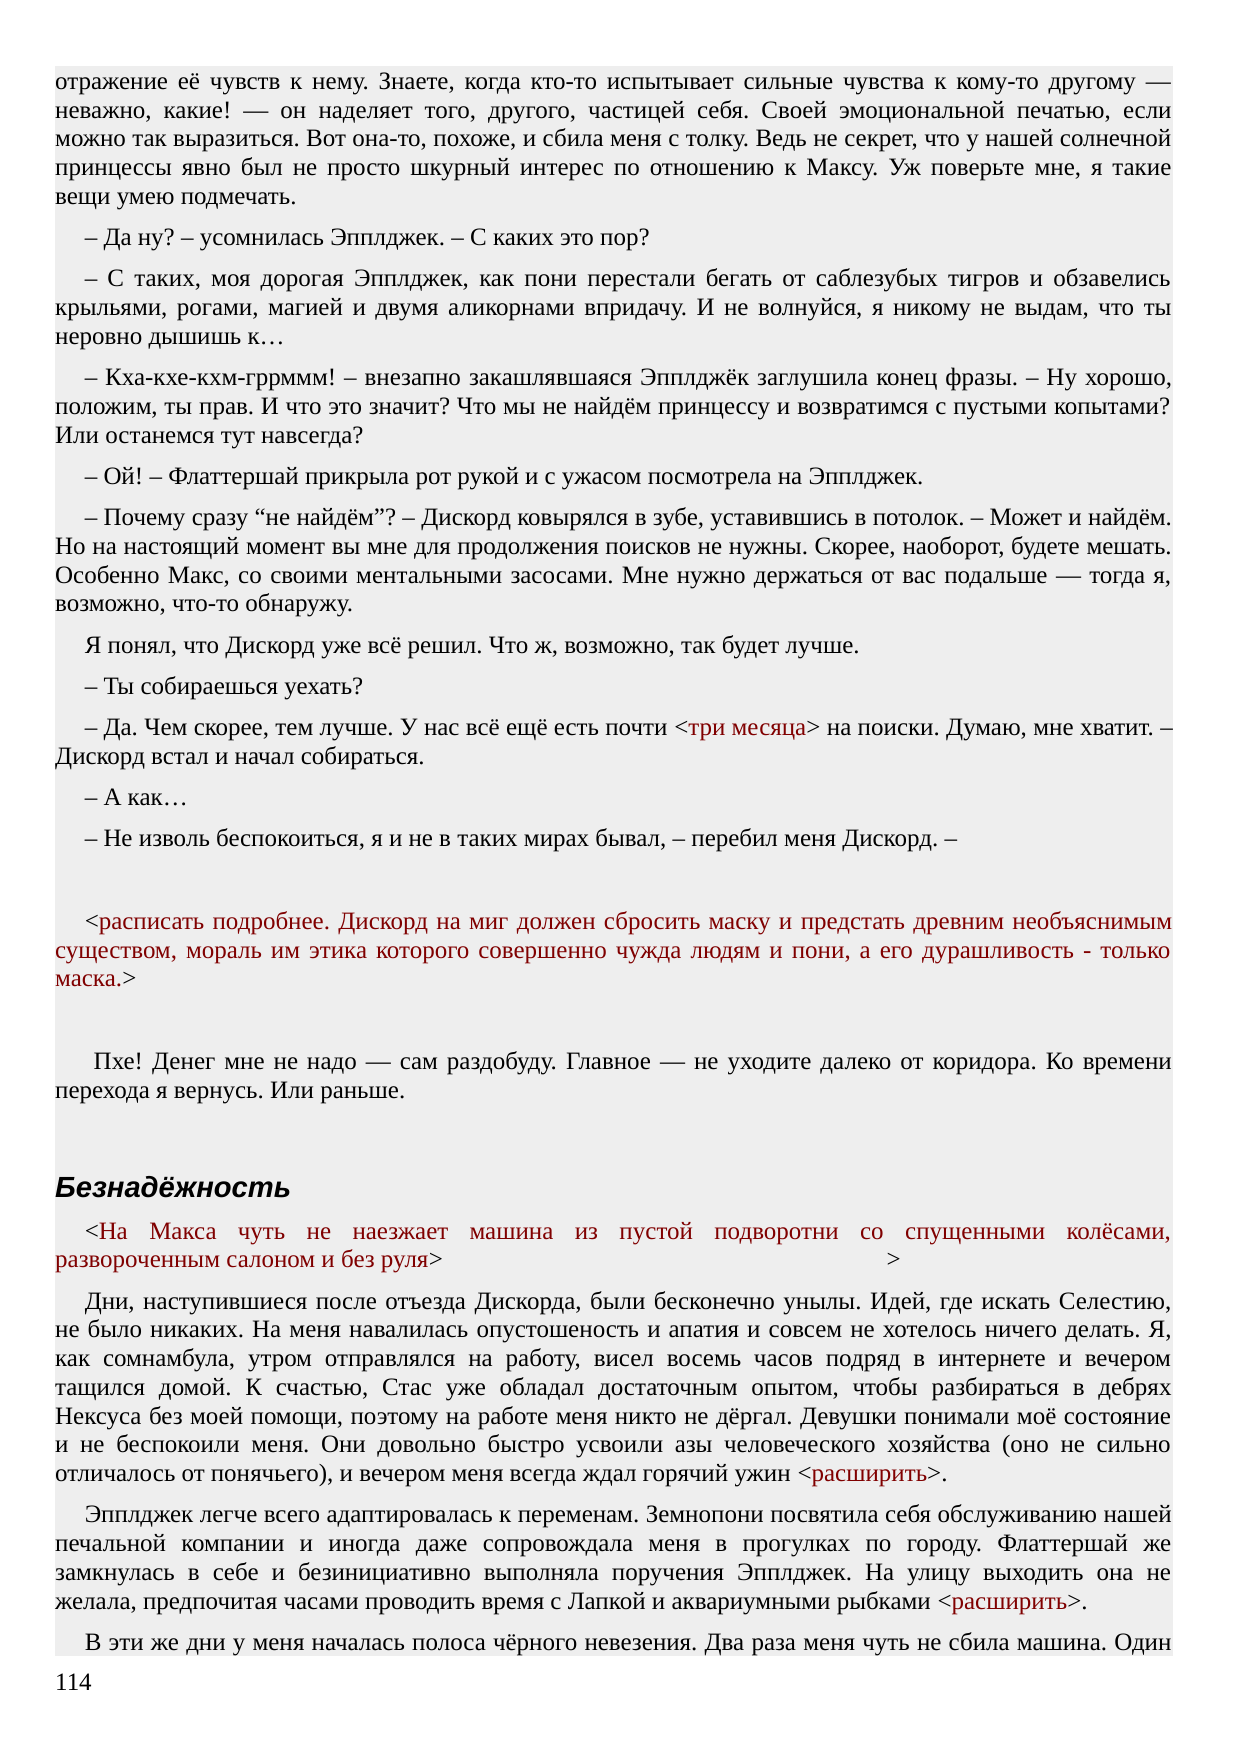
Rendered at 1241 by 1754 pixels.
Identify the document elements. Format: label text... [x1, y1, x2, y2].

text – А как… [55, 782, 1173, 811]
text – Да ну? – усомнилась Эпплджек. – С каких это пор? [55, 222, 1173, 251]
text – Да. Чем скорее, тем лучше. У нас всё ещё есть почти <три месяца> на поиски. Думаю, мне хватит. – Дискорд встал и начал собираться. [55, 712, 1173, 770]
text Я понял, что Дискорд уже всё решил. Что ж, возможно, так будет лучше. [55, 630, 1173, 658]
text – Кха-кхе-кхм-гррммм! – внезапно закашлявшаяся Эпплджёк заглушила конец фразы. – Ну хорошо, положим, ты прав. И что это значит? Что мы не найдём принцессу и возвратимся с пустыми копытами? Или останемся тут навсегда? [55, 362, 1173, 448]
text – Почему сразу “не найдём”? – Дискорд ковырялся в зубе, уставившись в потолок. – Может и найдём. Но на настоящий момент вы мне для продолжения поисков не нужны. Скорее, наоборот, будете мешать. Особенно Макс, со своими ментальными засосами. Мне нужно держаться от вас подальше — тогда я, возможно, что-то обнаружу. [55, 502, 1173, 617]
text Пхе! Денег мне не надо — сам раздобуду. Главное — не уходите далеко от коридора. Ко времени перехода я вернусь. Или раньше. [55, 1046, 1173, 1103]
text – Ты собираешься уехать? [55, 671, 1173, 700]
text В эти же дни у меня началась полоса чёрного невезения. Два раза меня чуть не сбила машина. Один [55, 1627, 1173, 1656]
text <На Макса чуть не наезжает машина из пустой подворотни со спущенными колёсами, развороченным салоном и без руля> > [55, 1216, 1173, 1273]
subtitle Безнадёжность [55, 1170, 1173, 1203]
text Эпплджек легче всего адаптировалась к переменам. Земнопони посвятила себя обслуживанию нашей печальной компании и иногда даже сопровождала меня в прогулках по городу. Флаттершай же замкнулась в себе и безинициативно выполняла поручения Эпплджек. На улицу выходить она не желала, предпочитая часами проводить время с Лапкой и аквариумными рыбками <расширить>. [55, 1499, 1173, 1614]
text <расписать подробнее. Дискорд на миг должен сбросить маску и предстать древним необъяснимым существом, мораль им этика которого совершенно чужда людям и пони, а его дурашливость - только маска.> [55, 906, 1173, 992]
text – С таких, моя дорогая Эпплджек, как пони перестали бегать от саблезубых тигров и обзавелись крыльями, рогами, магией и двумя аликорнами впридачу. И не волнуйся, я никому не выдам, что ты неровно дышишь к… [55, 263, 1173, 350]
text – Ой! – Флаттершай прикрыла рот рукой и с ужасом посмотрела на Эпплджек. [55, 461, 1173, 490]
text отражение её чувств к нему. Знаете, когда кто-то испытывает сильные чувства к кому-то другому — неважно, какие! — он наделяет того, другого, частицей себя. Своей эмоциональной печатью, если можно так выразиться. Вот она-то, похоже, и сбила меня с толку. Ведь не секрет, что у нашей солнечной принцессы явно был не просто шкурный интерес по отношению к Максу. Уж поверьте мне, я такие вещи умею подмечать. [55, 66, 1173, 210]
text – Не изволь беспокоиться, я и не в таких мирах бывал, – перебил меня Дискорд. – [55, 823, 1173, 852]
text Дни, наступившиеся после отъезда Дискорда, были бесконечно унылы. Идей, где искать Селестию, не было никаких. На меня навалилась опустошеность и апатия и совсем не хотелось ничего делать. Я, как сомнамбула, утром отправлялся на работу, висел восемь часов подряд в интернете и вечером тащился домой. К счастью, Стас уже обладал достаточным опытом, чтобы разбираться в дебрях Нексуса без моей помощи, поэтому на работе меня никто не дёргал. Девушки понимали моё состояние и не беспокоили меня. Они довольно быстро усвоили азы человеческого хозяйства (оно не сильно отличалось от понячьего), и вечером меня всегда ждал горячий ужин <расширить>. [55, 1286, 1173, 1487]
